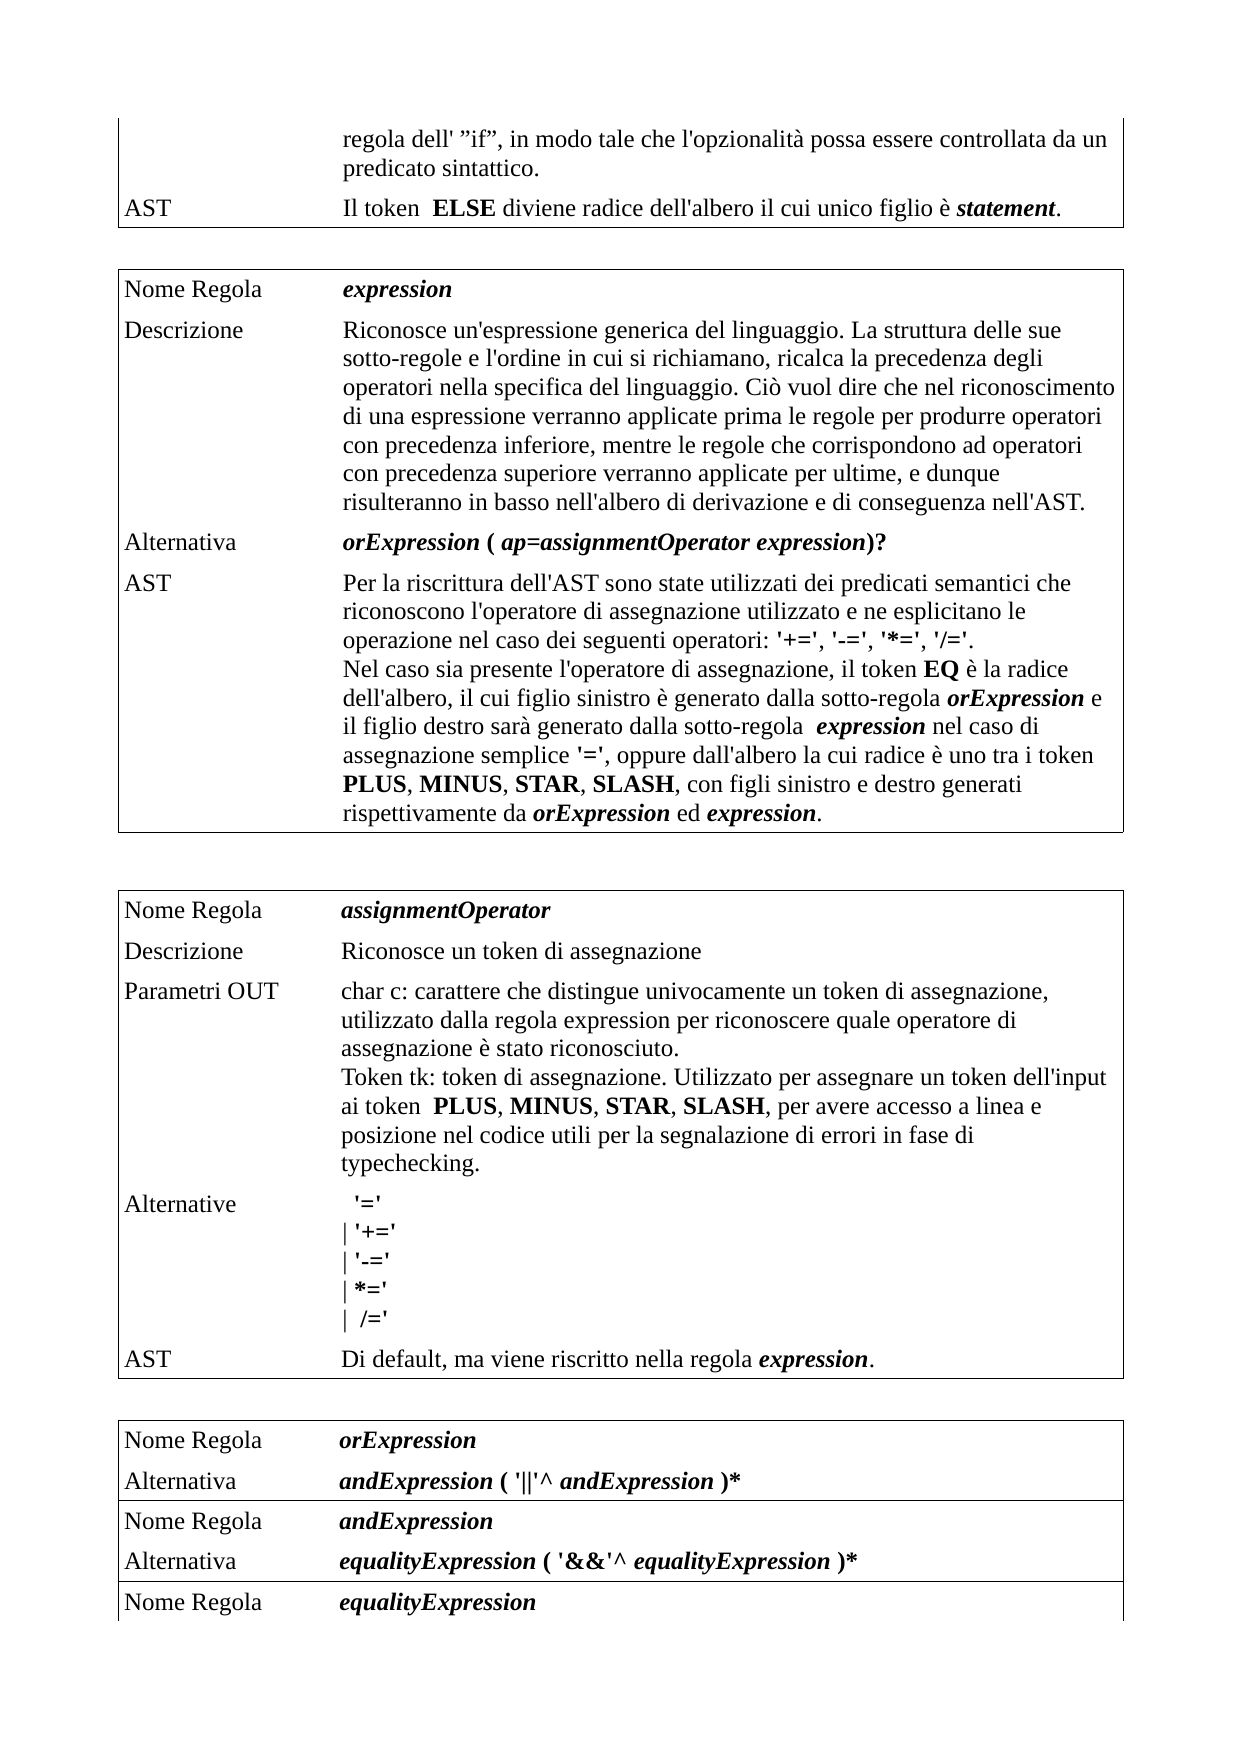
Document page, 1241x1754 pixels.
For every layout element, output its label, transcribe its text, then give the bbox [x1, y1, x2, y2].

table_cell Riconosce un'espressione generica del linguaggio. La struttura delle sue sotto-regole e l'ordine in cui si richiamano, ricalca la precedenza degli operatori nella specifica del linguaggio. Ciò vuol dire che nel riconoscimento di una espressione verranno applicate prima le regole per produrre operatori con precedenza inferiore, mentre le regole che corrispondono ad operatori con precedenza superiore verranno applicate per ultime, e dunque risulteranno in basso nell'albero di derivazione e di conseguenza nell'AST. [337, 309, 1123, 522]
table_cell Nome Regola [119, 1501, 333, 1541]
table_header Nome Regola [119, 891, 335, 930]
table_cell Riconosce un token di assegnazione [335, 930, 1123, 970]
table_cell regola dell' ”if”, in modo tale che l'opzionalità possa essere controllata da un predicato sintattico. [337, 118, 1123, 187]
table_cell Alternativa [119, 1460, 333, 1500]
table_cell equalityExpression ( '&&'^ equalityExpression )* [334, 1541, 1123, 1581]
table_header assignmentOperator [335, 891, 1123, 930]
table_header orExpression [334, 1421, 1123, 1460]
table_cell Parametri OUT [119, 970, 335, 1183]
table_cell Descrizione [119, 309, 337, 522]
table_cell Il token ELSE diviene radice dell'albero il cui unico figlio è statement. [337, 187, 1123, 227]
table_cell orExpression ( ap=assignmentOperator expression)? [337, 522, 1123, 562]
table_cell AST [119, 1338, 335, 1378]
table_header Nome Regola [119, 1421, 333, 1460]
table_cell Alternative [119, 1183, 335, 1338]
table_cell Descrizione [119, 930, 335, 970]
table_cell Alternativa [119, 1541, 333, 1581]
table_cell equalityExpression [334, 1582, 1123, 1621]
table_header expression [337, 270, 1123, 309]
table_cell AST [119, 562, 337, 832]
table_cell Nome Regola [119, 1582, 333, 1621]
table_cell andExpression [334, 1501, 1123, 1541]
table_cell Per la riscrittura dell'AST sono state utilizzati dei predicati semantici che riconoscono l'operatore di assegnazione utilizzato e ne esplicitano le operazione nel caso dei seguenti operatori: '+=', '-=', '*=', '/='. Nel caso sia presente l'operatore di assegnazione, il token EQ è la radice dell'albero, il cui figlio sinistro è generato dalla sotto-regola orExpression e il figlio destro sarà generato dalla sotto-regola expression nel caso di assegnazione semplice '=', oppure dall'albero la cui radice è uno tra i token PLUS, MINUS, STAR, SLASH, con figli sinistro e destro generati rispettivamente da orExpression ed expression. [337, 562, 1123, 832]
table_cell '=' | '+=' | '-=' | *=' | /=' [335, 1183, 1123, 1338]
table_cell char c: carattere che distingue univocamente un token di assegnazione, utilizzato dalla regola expression per riconoscere quale operatore di assegnazione è stato riconosciuto. Token tk: token di assegnazione. Utilizzato per assegnare un token dell'input ai token PLUS, MINUS, STAR, SLASH, per avere accesso a linea e posizione nel codice utili per la segnalazione di errori in fase di typechecking. [335, 970, 1123, 1183]
table_cell andExpression ( '||'^ andExpression )* [334, 1460, 1123, 1500]
table_cell Alternativa [119, 522, 337, 562]
table_cell AST [119, 187, 337, 227]
table_cell [119, 118, 337, 187]
table_header Nome Regola [119, 270, 337, 309]
table_cell Di default, ma viene riscritto nella regola expression. [335, 1338, 1123, 1378]
